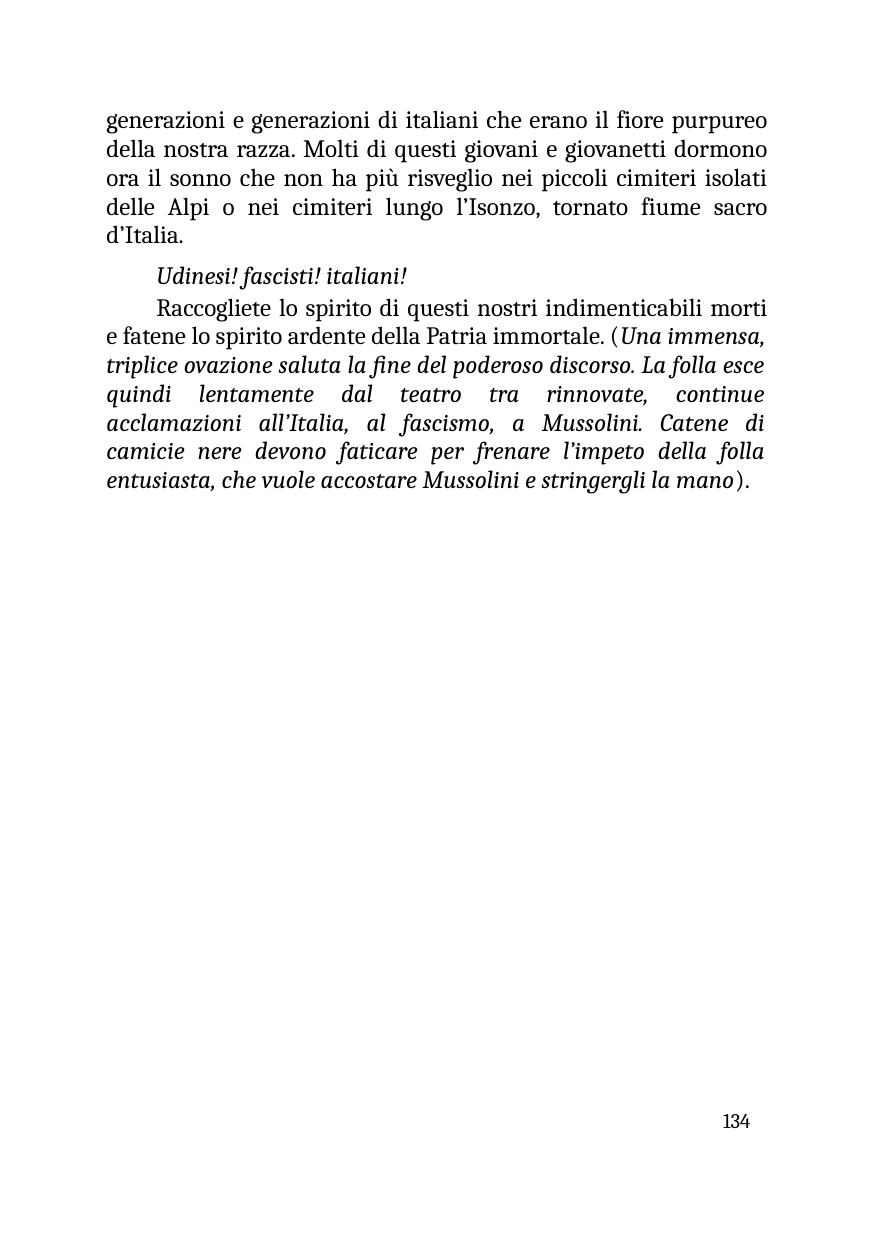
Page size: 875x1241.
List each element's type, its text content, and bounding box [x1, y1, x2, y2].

text generazioni e generazioni di italiani che erano il fiore purpureo della nostra razza. Molti di questi giovani e giovanetti dormono ora il sonno che non ha più risveglio nei piccoli cimiteri isolati delle Alpi o nei cimiteri lungo l’Isonzo, tornato fiume sacro d’Italia. [106, 106, 768, 250]
text Udinesi! fascisti! italiani! [106, 262, 768, 291]
text Raccogliete lo spirito di questi nostri indimenticabili morti e fatene lo spirito ardente della Patria immortale. (Una immensa, triplice ovazione saluta la fine del poderoso discorso. La folla esce quindi lentamente dal teatro tra rinnovate, continue acclamazioni all’Italia, al fascismo, a Mussolini. Catene di camicie nere devono faticare per frenare l’impeto della folla entusiasta, che vuole accostare Mussolini e stringergli la mano). [106, 293, 768, 495]
